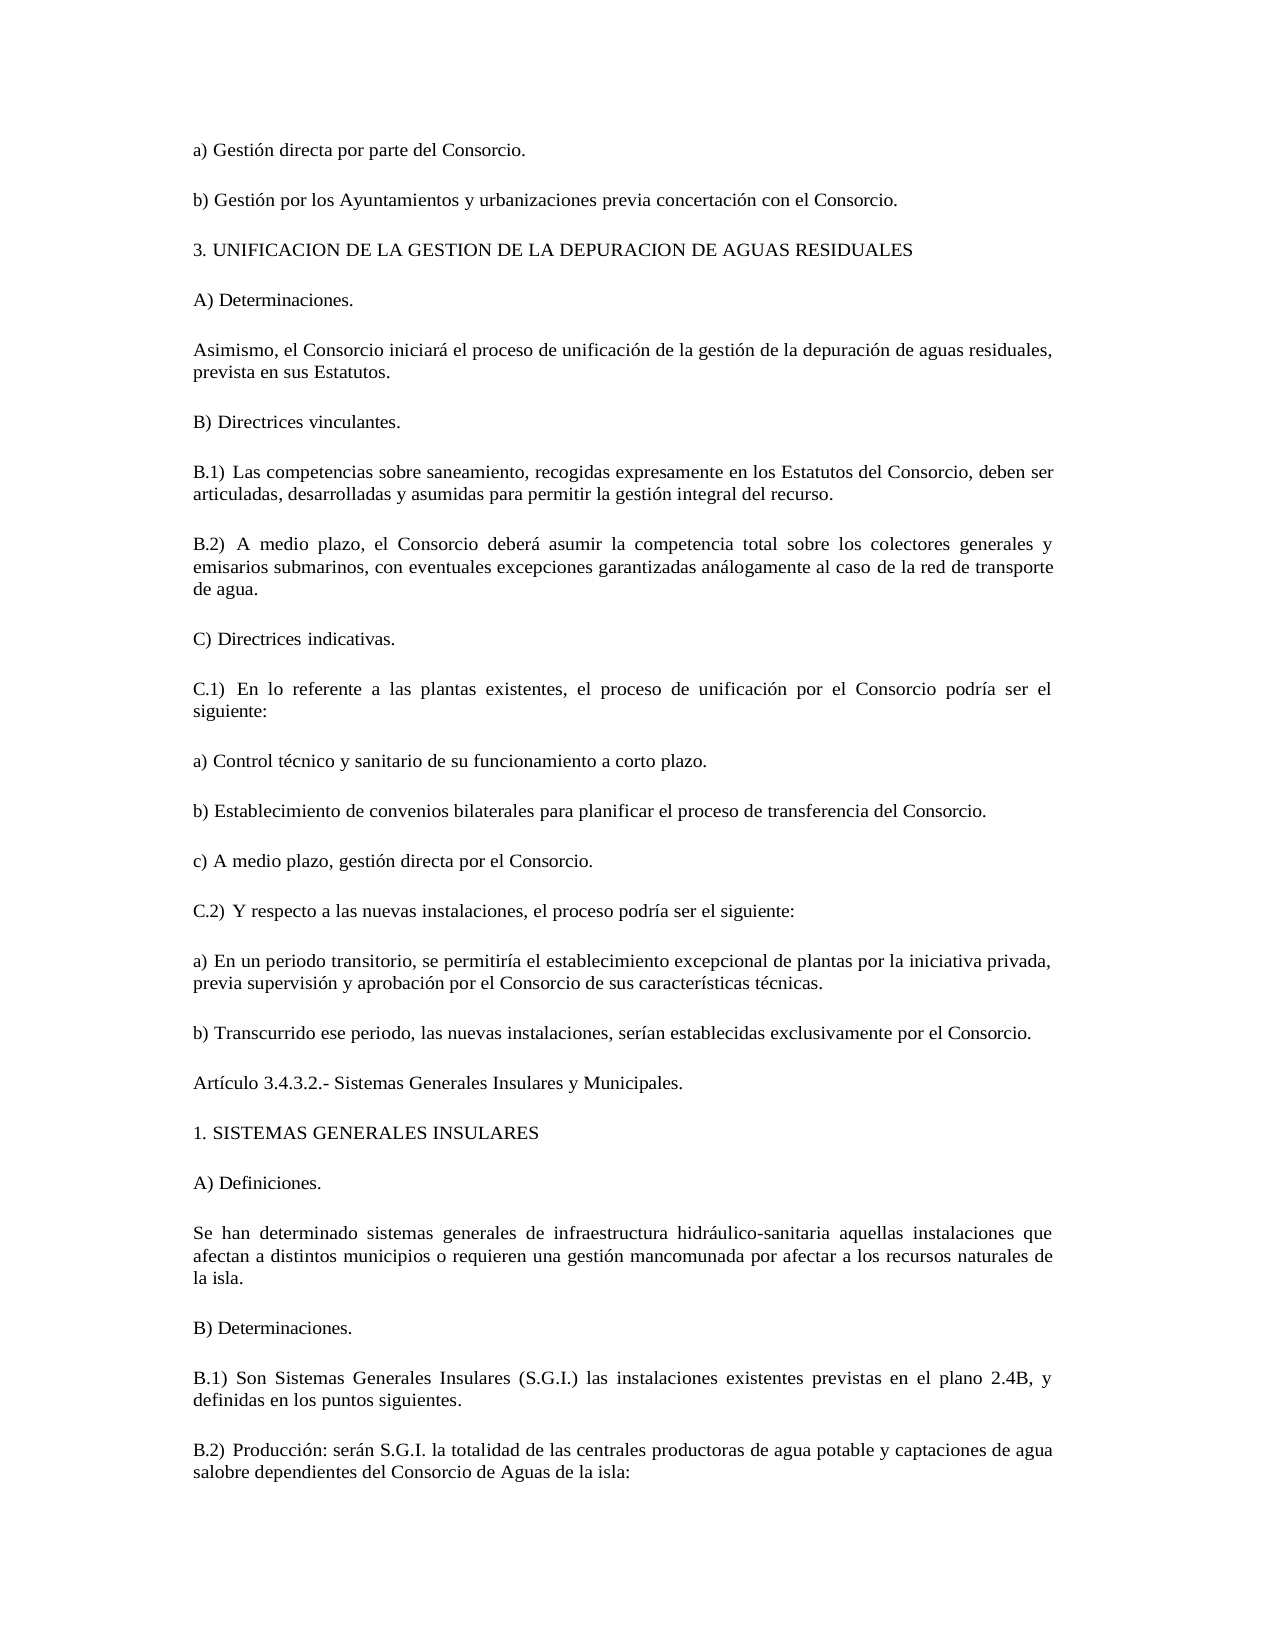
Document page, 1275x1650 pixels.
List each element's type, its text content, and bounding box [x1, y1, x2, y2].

text Se han determinado sistemas generales de infraestructura hidráulico-sanitaria aquellas instalaciones que afectan a distintos municipios o requieren una gestión mancomunada por afectar a los recursos naturales de la isla. [193, 1222, 1053, 1289]
list UNIFICACION DE LA GESTION DE LA DEPURACION DE AGUAS RESIDUALES [193, 239, 1096, 260]
list Gestión directa por parte del Consorcio. [193, 139, 1096, 160]
list Directrices vinculantes. [193, 411, 1096, 432]
list En un periodo transitorio, se permitiría el establecimiento excepcional de plantas por la iniciativa privada, previa supervisión y aprobación por el Consorcio de sus características técnicas. [193, 950, 1053, 994]
list Directrices indicativas. [193, 628, 1096, 649]
list Transcurrido ese periodo, las nuevas instalaciones, serían establecidas exclusivamente por el Consorcio. [193, 1022, 1096, 1043]
list Producción: serán S.G.I. la totalidad de las centrales productoras de agua potable y captaciones de agua salobre dependientes del Consorcio de Aguas de la isla: [193, 1439, 1053, 1483]
list A medio plazo, el Consorcio deberá asumir la competencia total sobre los colectores generales y emisarios submarinos, con eventuales excepciones garantizadas análogamente al caso de la red de transporte de agua. [193, 533, 1054, 600]
list Gestión por los Ayuntamientos y urbanizaciones previa concertación con el Consorcio. [193, 188, 1096, 210]
list Establecimiento de convenios bilaterales para planificar el proceso de transferencia del Consorcio. [193, 800, 1096, 821]
list Y respecto a las nuevas instalaciones, el proceso podría ser el siguiente: [193, 900, 1096, 922]
list En lo referente a las plantas existentes, el proceso de unificación por el Consorcio podría ser el siguiente: [193, 678, 1053, 722]
list Son Sistemas Generales Insulares (S.G.I.) las instalaciones existentes previstas en el plano 2.4B, y definidas en los puntos siguientes. [193, 1367, 1054, 1411]
list Las competencias sobre saneamiento, recogidas expresamente en los Estatutos del Consorcio, deben ser articuladas, desarrolladas y asumidas para permitir la gestión integral del recurso. [193, 461, 1053, 504]
list A medio plazo, gestión directa por el Consorcio. [193, 850, 1096, 872]
list Determinaciones. [193, 1317, 1096, 1338]
list Definiciones. [193, 1172, 1096, 1194]
list Control técnico y sanitario de su funcionamiento a corto plazo. [193, 750, 1096, 772]
text Artículo 3.4.3.2.- Sistemas Generales Insulares y Municipales. [193, 1072, 1096, 1094]
text Asimismo, el Consorcio iniciará el proceso de unificación de la gestión de la depuración de aguas residuales, prevista en sus Estatutos. [193, 339, 1053, 382]
list SISTEMAS GENERALES INSULARES [193, 1122, 1096, 1143]
list Determinaciones. [193, 289, 1096, 310]
